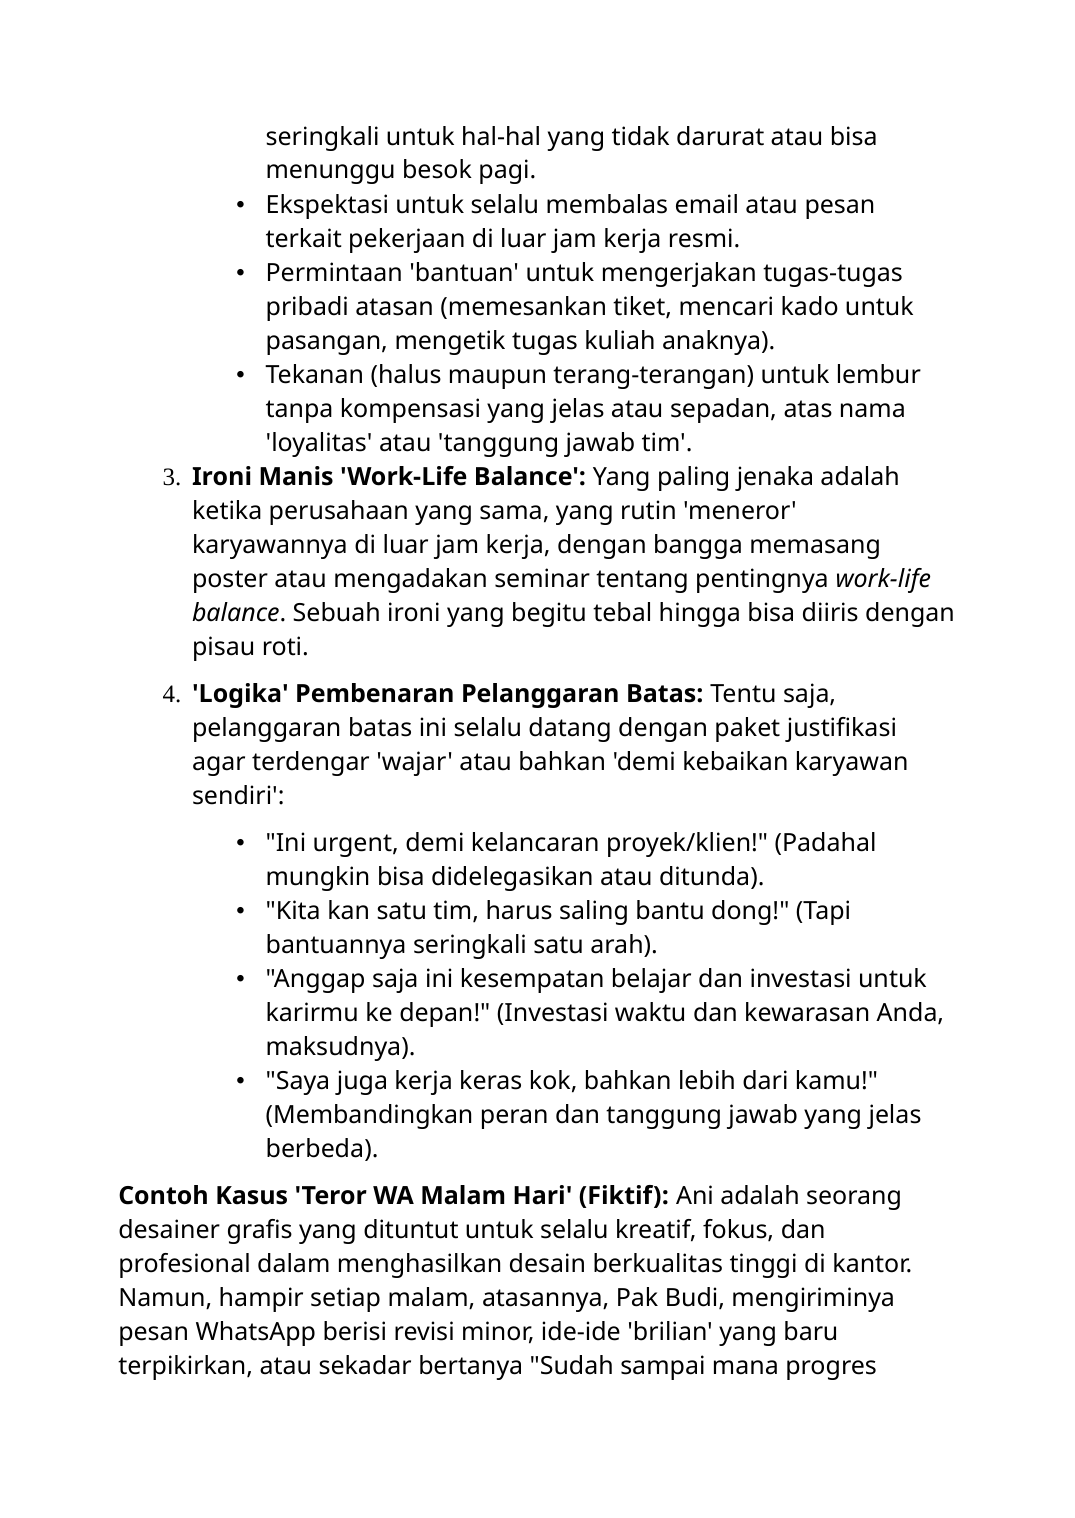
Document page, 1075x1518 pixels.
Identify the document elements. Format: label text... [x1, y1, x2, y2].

list "Ini urgent, demi kelancaran proyek/klien!" (Padahal mungkin bisa didelegasikan atau ditunda). [236, 824, 957, 892]
list Tekanan (halus maupun terang-terangan) untuk lembur tanpa kompensasi yang jelas atau sepadan, atas nama 'loyalitas' atau 'tanggung jawab tim'. [236, 357, 957, 459]
list Permintaan 'bantuan' untuk mengerjakan tugas-tugas pribadi atasan (memesankan tiket, mencari kado untuk pasangan, mengetik tugas kuliah anaknya). [236, 254, 957, 357]
list seringkali untuk hal-hal yang tidak darurat atau bisa menunggu besok pagi. [236, 118, 957, 186]
list "Saya juga kerja keras kok, bahkan lebih dari kamu!" (Membandingkan peran dan tanggung jawab yang jelas berbeda). [236, 1063, 957, 1165]
text Contoh Kasus 'Teror WA Malam Hari' (Fiktif): Ani adalah seorang desainer grafis yang dituntut untuk selalu kreatif, fokus, dan profesional dalam menghasilkan desain berkualitas tinggi di kantor. Namun, hampir setiap malam, atasannya, Pak Budi, mengiriminya pesan WhatsApp berisi revisi minor, ide-ide 'brilian' yang baru terpikirkan, atau sekadar bertanya "Sudah sampai mana progres [118, 1177, 957, 1382]
list Ironi Manis 'Work-Life Balance': Yang paling jenaka adalah ketika perusahaan yang sama, yang rutin 'meneror' karyawannya di luar jam kerja, dengan bangga memasang poster atau mengadakan seminar tentang pentingnya work-life balance. Sebuah ironi yang begitu tebal hingga bisa diiris dengan pisau roti. [162, 459, 957, 663]
list "Kita kan satu tim, harus saling bantu dong!" (Tapi bantuannya seringkali satu arah). [236, 892, 957, 961]
list Ekspektasi untuk selalu membalas email atau pesan terkait pekerjaan di luar jam kerja resmi. [236, 186, 957, 254]
list "Anggap saja ini kesempatan belajar dan investasi untuk karirmu ke depan!" (Investasi waktu dan kewarasan Anda, maksudnya). [236, 961, 957, 1063]
list 'Logika' Pembenaran Pelanggaran Batas: Tentu saja, pelanggaran batas ini selalu datang dengan paket justifikasi agar terdengar 'wajar' atau bahkan 'demi kebaikan karyawan sendiri': [162, 676, 957, 812]
